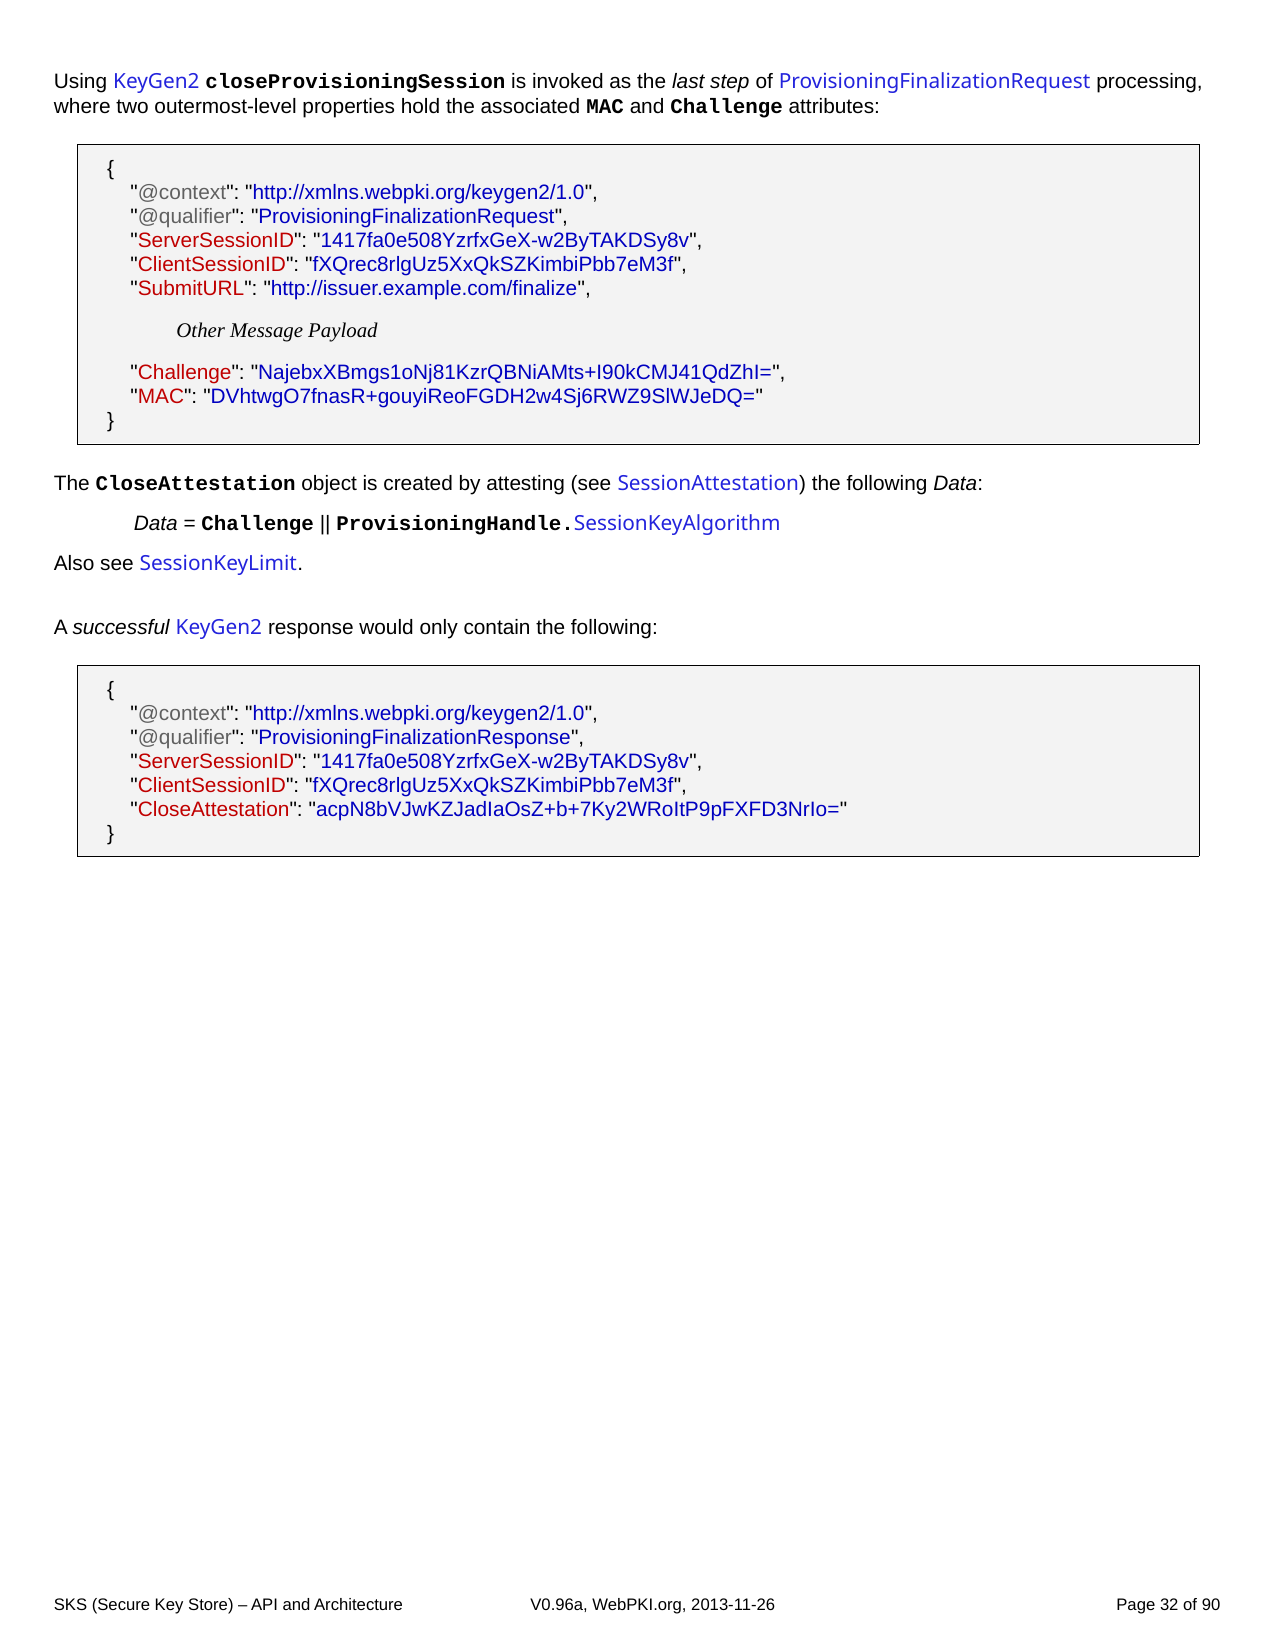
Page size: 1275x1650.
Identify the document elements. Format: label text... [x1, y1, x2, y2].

text Also see SessionKeyLimit. [54, 548, 1221, 577]
table_header { "@context": "http://xmlns.webpki.org/keygen2/1.0", "@qualifier": "ProvisioningFinalizationResponse", "ServerSessionID": "1417fa0e508YzrfxGeX-w2ByTAKDSy8v", "ClientSessionID": "fXQrec8rlgUz5XxQkSZKimbiPbb7eM3f", "CloseAttestation": "acpN8bVJwKZJadIaOsZ+b+7Ky2WRoItP9pFXFD3NrIo=" } [78, 666, 1199, 856]
text Using KeyGen2 closeProvisioningSession is invoked as the last step of ProvisioningFinalizationRequest processing, where two outermost-level properties hold the associated MAC and Challenge attributes: [54, 66, 1221, 120]
text A successful KeyGen2 response would only contain the following: [54, 612, 1221, 641]
text The CloseAttestation object is created by attesting (see SessionAttestation) the following Data: [54, 468, 1221, 496]
text Data = Challenge || ProvisioningHandle.SessionKeyAlgorithm [54, 508, 1221, 536]
table_header { "@context": "http://xmlns.webpki.org/keygen2/1.0", "@qualifier": "ProvisioningFinalizationRequest", "ServerSessionID": "1417fa0e508YzrfxGeX-w2ByTAKDSy8v", "ClientSessionID": "fXQrec8rlgUz5XxQkSZKimbiPbb7eM3f", "SubmitURL": "http://issuer.example.com/finalize", Other Message Payload "Challenge": "NajebxXBmgs1oNj81KzrQBNiAMts+I90kCMJ41QdZhI=", "MAC": "DVhtwgO7fnasR+gouyiReoFGDH2w4Sj6RWZ9SlWJeDQ=" } [78, 145, 1199, 443]
